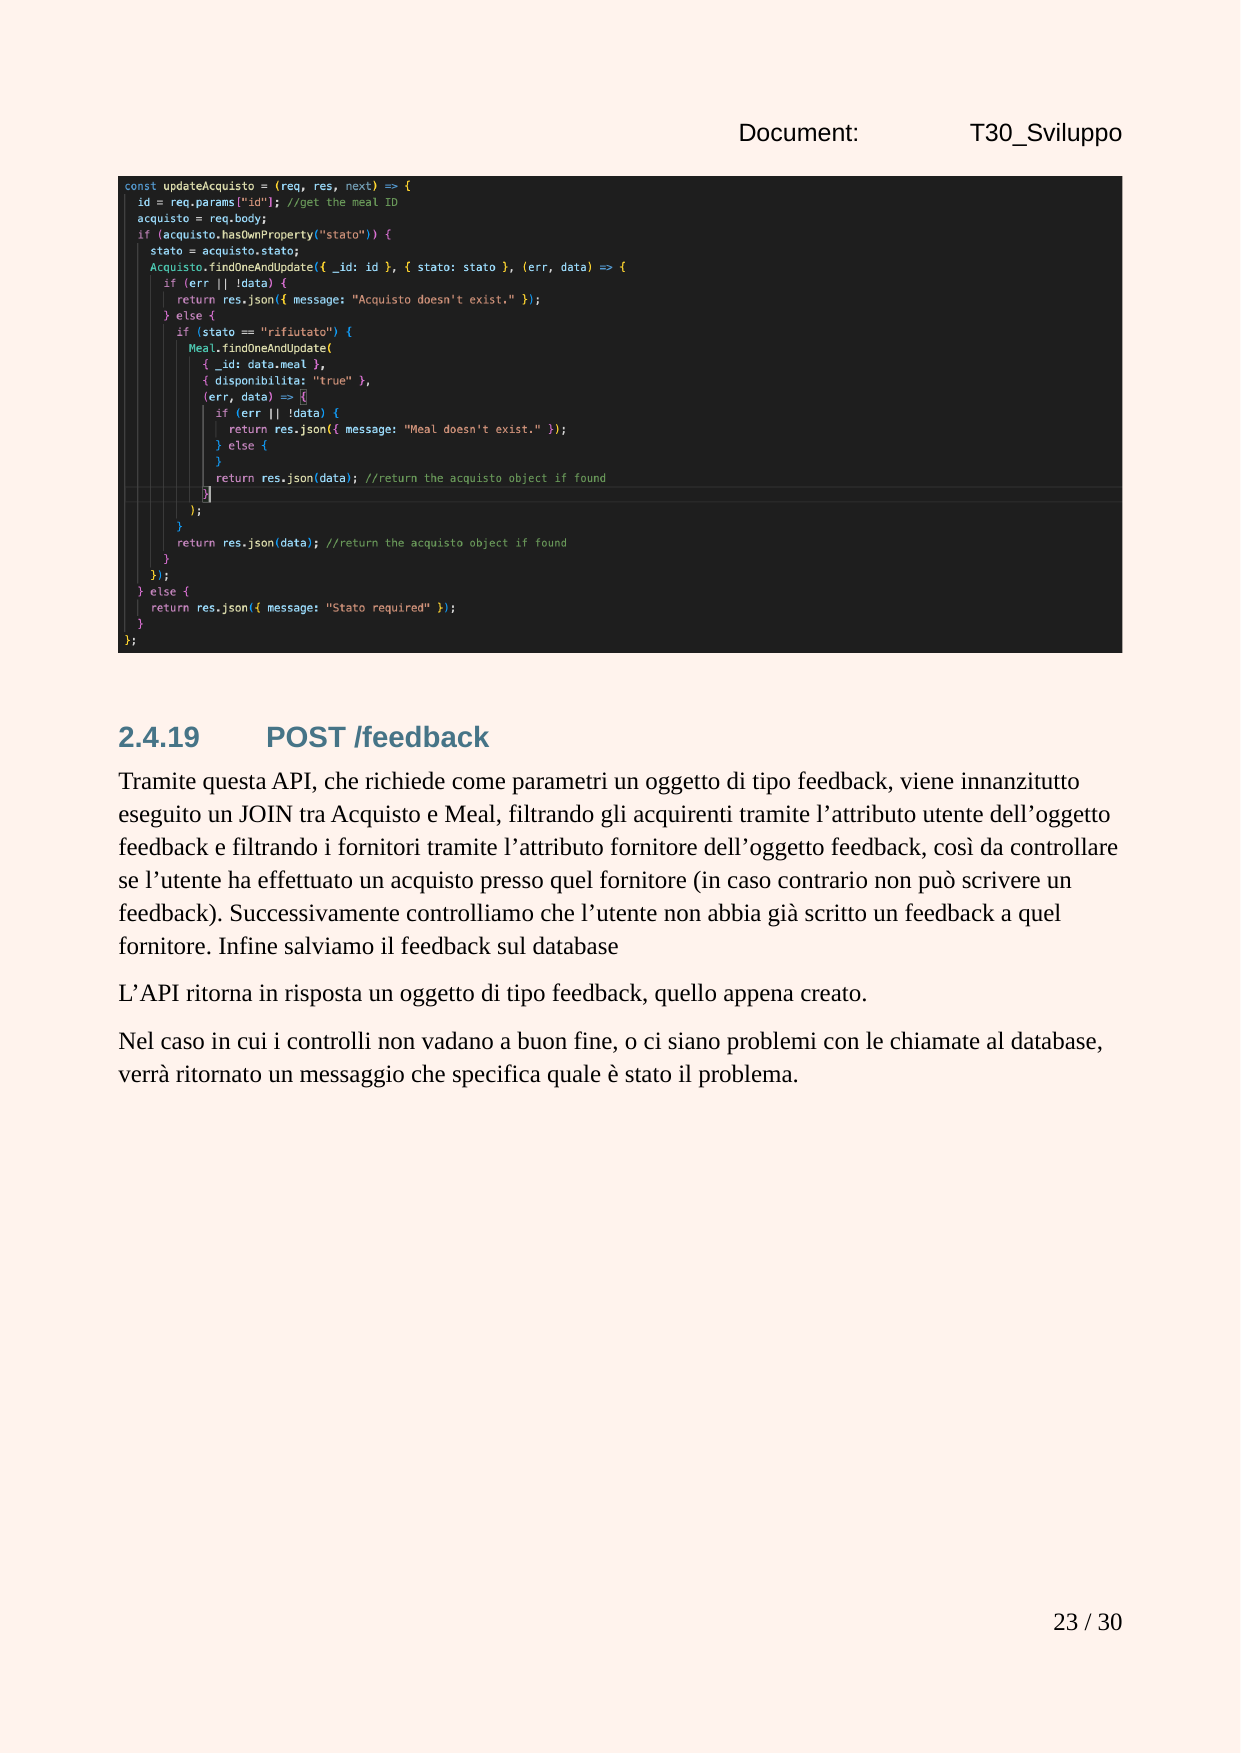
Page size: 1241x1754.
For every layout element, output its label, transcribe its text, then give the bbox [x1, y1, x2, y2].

text L’API ritorna in risposta un oggetto di tipo feedback, quello appena creato. [118, 978, 1122, 1007]
subtitle POST /feedback [118, 719, 1122, 753]
text Tramite questa API, che richiede come parametri un oggetto di tipo feedback, viene innanzitutto eseguito un JOIN tra Acquisto e Meal, filtrando gli acquirenti tramite l’attributo utente dell’oggetto feedback e filtrando i fornitori tramite l’attributo fornitore dell’oggetto feedback, così da controllare se l’utente ha effettuato un acquisto presso quel fornitore (in caso contrario non può scrivere un feedback). Successivamente controlliamo che l’utente non abbia già scritto un feedback a quel fornitore. Infine salviamo il feedback sul database [118, 766, 1122, 959]
picture [118, 176, 1123, 653]
text Nel caso in cui i controlli non vadano a buon fine, o ci siano problemi con le chiamate al database, verrà ritornato un messaggio che specifica quale è stato il problema. [118, 1026, 1122, 1088]
